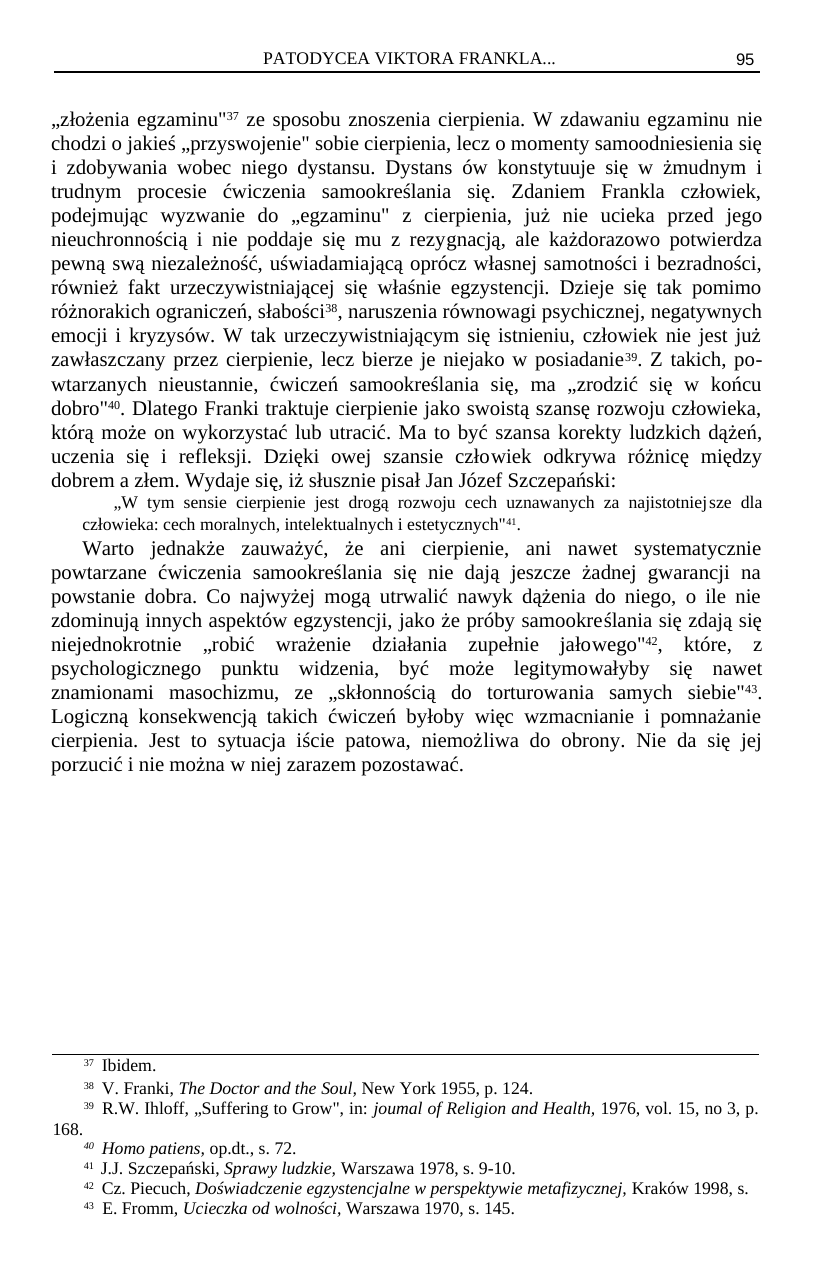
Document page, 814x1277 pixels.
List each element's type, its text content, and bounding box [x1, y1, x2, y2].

text 39 R.W. Ihloff, „Suffering to Grow", in: joumal of Religion and Health, 1976, vol. 15, no 3, p. 168. [52, 1098, 759, 1137]
text PATODYCEA VIKTORA FRANKLA... [263, 48, 556, 68]
text „złożenia egzaminu"37 ze sposobu znoszenia cierpienia. W zdawaniu egza­minu nie chodzi o jakieś „przyswojenie" sobie cierpienia, lecz o momenty samoodniesienia się i zdobywania wobec niego dystansu. Dystans ów kon­stytuuje się w żmudnym i trudnym procesie ćwiczenia samookreślania się. Zdaniem Frankla człowiek, podejmując wyzwanie do „egzaminu" z cierpie­nia, już nie ucieka przed jego nieuchronnością i nie poddaje się mu z rezy­gnacją, ale każdorazowo potwierdza pewną swą niezależność, uświadamia­jącą oprócz własnej samotności i bezradności, również fakt urzeczywistnia­jącej się właśnie egzystencji. Dzieje się tak pomimo różnorakich ograniczeń, słabości38, naruszenia równowagi psychicznej, negatywnych emocji i kryzy­sów. W tak urzeczywistniającym się istnieniu, człowiek nie jest już zawłasz­czany przez cierpienie, lecz bierze je niejako w posiadanie39. Z takich, po­wtarzanych nieustannie, ćwiczeń samookreślania się, ma „zrodzić się w końcu dobro"40. Dlatego Franki traktuje cierpienie jako swoistą szansę rozwoju człowieka, którą może on wykorzystać lub utracić. Ma to być szan­sa korekty ludzkich dążeń, uczenia się i refleksji. Dzięki owej szansie czło­wiek odkrywa różnicę między dobrem a złem. Wydaje się, iż słusznie pisał Jan Józef Szczepański: [51, 107, 762, 492]
text 41 J.J. Szczepański, Sprawy ludzkie, Warszawa 1978, s. 9-10. [52, 1158, 759, 1177]
text „W tym sensie cierpienie jest drogą rozwoju cech uznawanych za najistotniej­sze dla człowieka: cech moralnych, intelektualnych i estetycznych"41. [82, 492, 762, 534]
text 38 V. Franki, The Doctor and the Soul, New York 1955, p. 124. [52, 1078, 759, 1098]
text 42 Cz. Piecuch, Doświadczenie egzystencjalne w perspektywie metafizycznej, Kraków 1998, s. 58. [52, 1178, 759, 1198]
text Warto jednakże zauważyć, że ani cierpienie, ani nawet systematycznie powtarzane ćwiczenia samookreślania się nie dają jeszcze żadnej gwarancji na powstanie dobra. Co najwyżej mogą utrwalić nawyk dążenia do niego, o ile nie zdominują innych aspektów egzystencji, jako że próby samookre­ślania się zdają się niejednokrotnie „robić wrażenie działania zupełnie jało­wego"42, które, z psychologicznego punktu widzenia, być może legitymo­wałyby się nawet znamionami masochizmu, ze „skłonnością do torturowa­nia samych siebie"43. Logiczną konsekwencją takich ćwiczeń byłoby więc wzmacnianie i pomnażanie cierpienia. Jest to sytuacja iście patowa, niemoż­liwa do obrony. Nie da się jej porzucić i nie można w niej zarazem pozosta­wać. [51, 536, 762, 776]
text 43 E. Fromm, Ucieczka od wolności, Warszawa 1970, s. 145. [52, 1198, 759, 1218]
text 40 Homo patiens, op.dt., s. 72. [52, 1138, 759, 1157]
text 95 [736, 50, 759, 69]
text 37 Ibidem. [52, 1055, 759, 1073]
